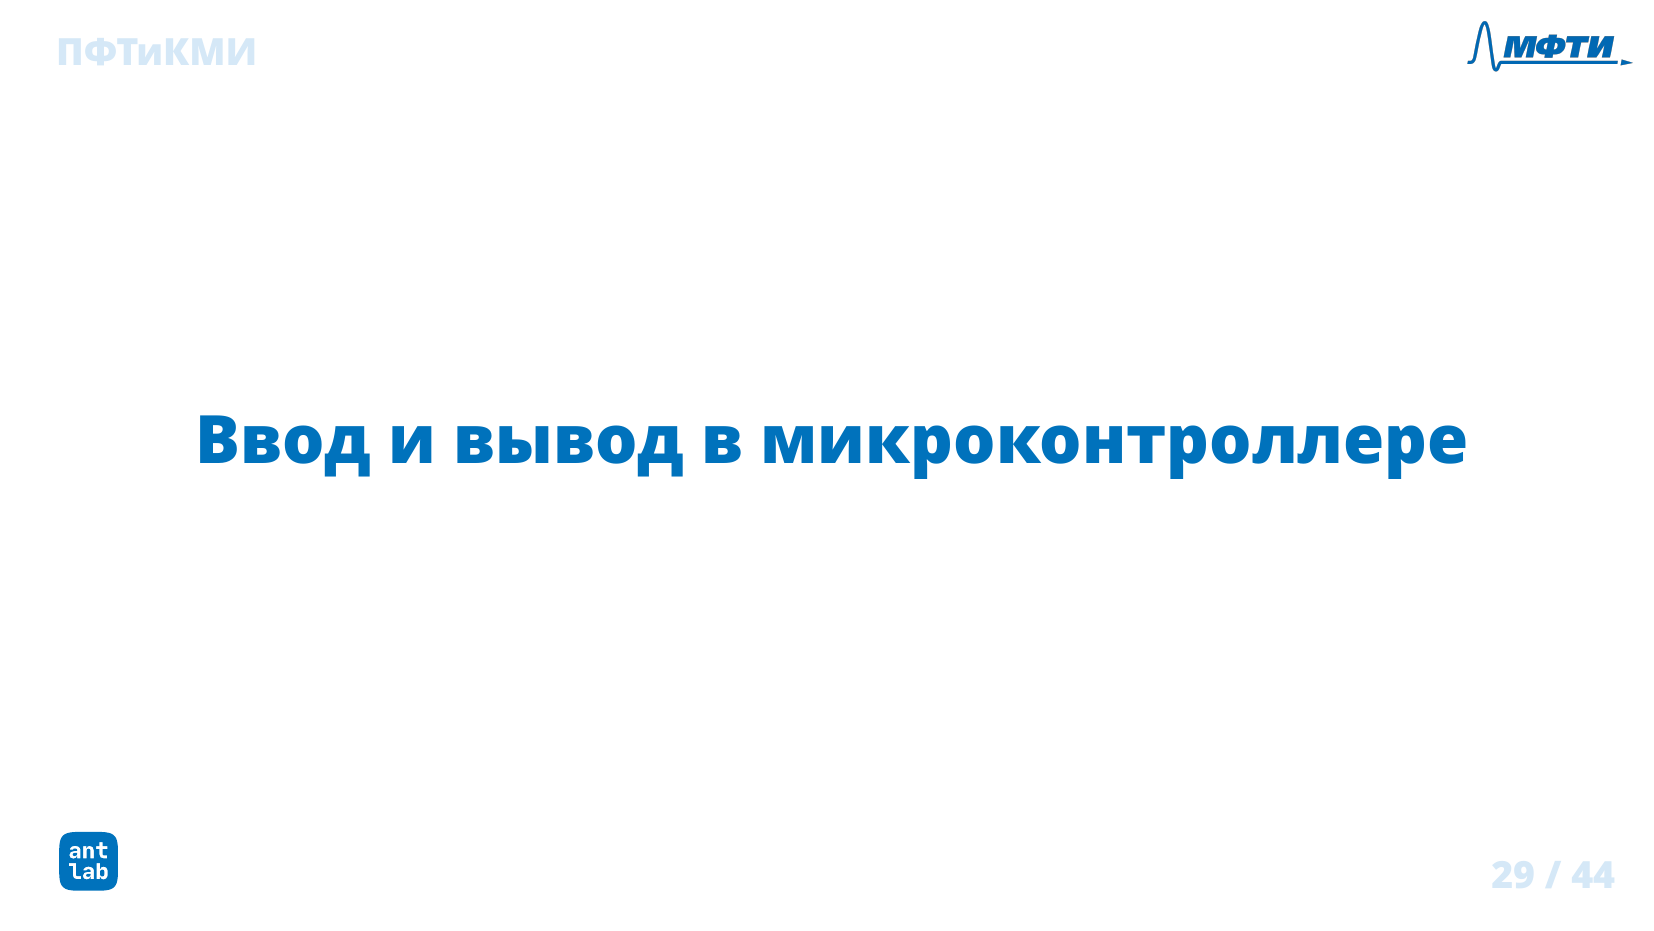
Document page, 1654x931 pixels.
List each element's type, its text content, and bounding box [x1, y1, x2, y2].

picture [1446, 0, 1654, 93]
title Ввод и вывод в микроконтроллере [88, 359, 1577, 515]
